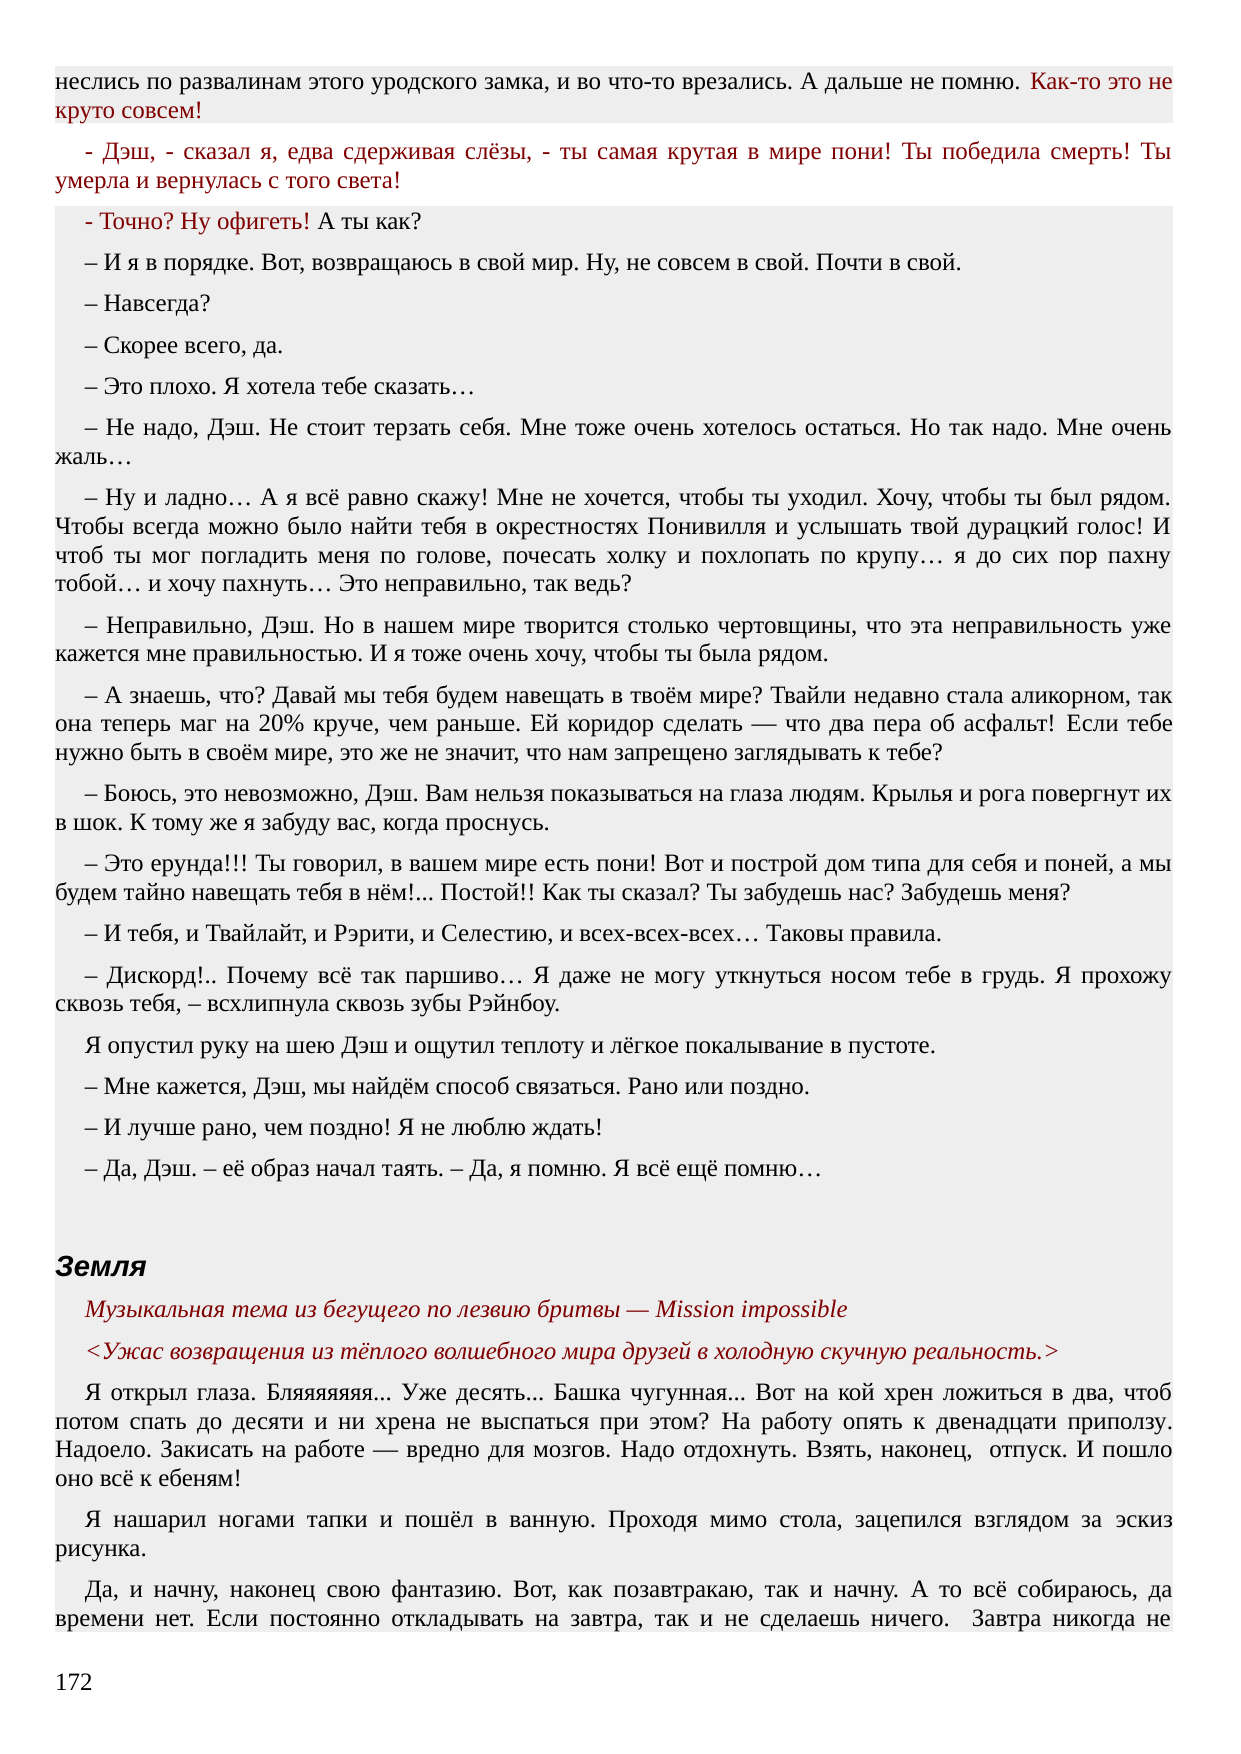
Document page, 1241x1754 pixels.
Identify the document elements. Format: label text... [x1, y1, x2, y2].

text – Не надо, Дэш. Не стоит терзать себя. Мне тоже очень хотелось остаться. Но так надо. Мне очень жаль… [55, 412, 1173, 470]
text – И я в порядке. Вот, возвращаюсь в свой мир. Ну, не совсем в свой. Почти в свой. [55, 247, 1173, 276]
text Я нашарил ногами тапки и пошёл в ванную. Проходя мимо стола, зацепился взглядом за эскиз рисунка. [55, 1504, 1173, 1562]
text Я опустил руку на шею Дэш и ощутил теплоту и лёгкое покалывание в пустоте. [55, 1030, 1173, 1058]
text – И тебя, и Твайлайт, и Рэрити, и Селестию, и всех-всех-всех… Таковы правила. [55, 918, 1173, 947]
text <Ужас возвращения из тёплого волшебного мира друзей в холодную скучную реальность.> [55, 1336, 1173, 1364]
text – Да, Дэш. – её образ начал таять. – Да, я помню. Я всё ещё помню… [55, 1153, 1173, 1182]
text – Боюсь, это невозможно, Дэш. Вам нельзя показываться на глаза людям. Крылья и рога повергнут их в шок. К тому же я забуду вас, когда проснусь. [55, 778, 1173, 836]
text Да, и начну, наконец свою фантазию. Вот, как позавтракаю, так и начну. А то всё собираюсь, да времени нет. Если постоянно откладывать на завтра, так и не сделаешь ничего. Завтра никогда не [55, 1574, 1173, 1632]
text Музыкальная тема из бегущего по лезвию бритвы — Mission impossible [55, 1294, 1173, 1323]
text – А знаешь, что? Давай мы тебя будем навещать в твоём мире? Твайли недавно стала аликорном, так она теперь маг на 20% круче, чем раньше. Ей коридор сделать — что два пера об асфальт! Если тебе нужно быть в своём мире, это же не значит, что нам запрещено заглядывать к тебе? [55, 680, 1173, 766]
text – Ну и ладно… А я всё равно скажу! Мне не хочется, чтобы ты уходил. Хочу, чтобы ты был рядом. Чтобы всегда можно было найти тебя в окрестностях Понивилля и услышать твой дурацкий голос! И чтоб ты мог погладить меня по голове, почесать холку и похлопать по крупу… я до сих пор пахну тобой… и хочу пахнуть… Это неправильно, так ведь? [55, 482, 1173, 597]
subtitle Земля [55, 1248, 1173, 1282]
text – Мне кажется, Дэш, мы найдём способ связаться. Рано или поздно. [55, 1071, 1173, 1100]
text - Точно? Ну офигеть! А ты как? [55, 206, 1173, 235]
text неслись по развалинам этого уродского замка, и во что-то врезались. А дальше не помню. Как-то это не круто совсем! [55, 66, 1173, 123]
text – Неправильно, Дэш. Но в нашем мире творится столько чертовщины, что эта неправильность уже кажется мне правильностью. И я тоже очень хочу, чтобы ты была рядом. [55, 610, 1173, 667]
text – Навсегда? [55, 288, 1173, 317]
text – Дискорд!.. Почему всё так паршиво… Я даже не могу уткнуться носом тебе в грудь. Я прохожу сквозь тебя, – всхлипнула сквозь зубы Рэйнбоу. [55, 960, 1173, 1017]
text – И лучше рано, чем поздно! Я не люблю ждать! [55, 1112, 1173, 1141]
text Я открыл глаза. Бляяяяяяя... Уже десять... Башка чугунная... Вот на кой хрен ложиться в два, чтоб потом спать до десяти и ни хрена не выспаться при этом? На работу опять к двенадцати приползу. Надоело. Закисать на работе — вредно для мозгов. Надо отдохнуть. Взять, наконец, отпуск. И пошло оно всё к ебеням! [55, 1377, 1173, 1492]
text – Скорее всего, да. [55, 330, 1173, 358]
text – Это ерунда!!! Ты говорил, в вашем мире есть пони! Вот и построй дом типа для себя и поней, а мы будем тайно навещать тебя в нём!... Постой!! Как ты сказал? Ты забудешь нас? Забудешь меня? [55, 848, 1173, 906]
text - Дэш, - сказал я, едва сдерживая слёзы, - ты самая крутая в мире пони! Ты победила смерть! Ты умерла и вернулась с того света! [55, 136, 1173, 193]
text – Это плохо. Я хотела тебе сказать… [55, 371, 1173, 400]
